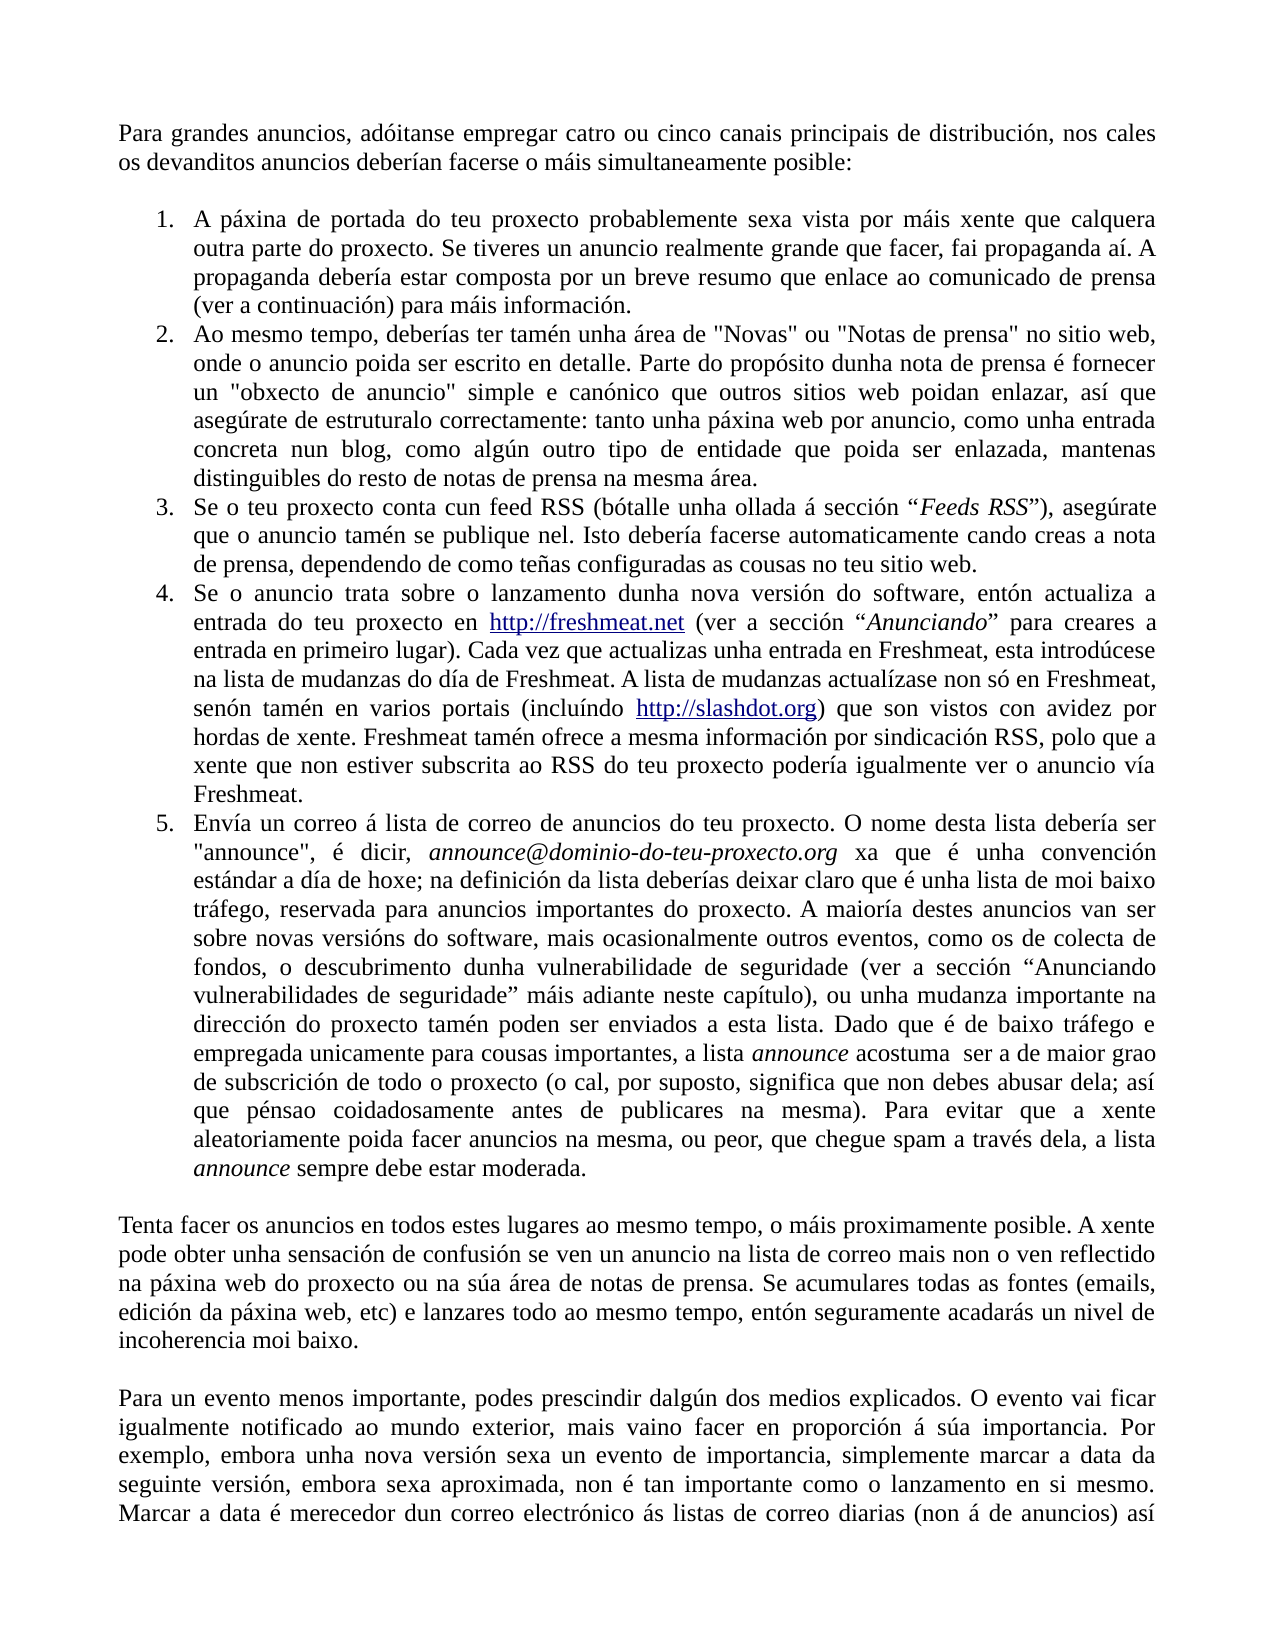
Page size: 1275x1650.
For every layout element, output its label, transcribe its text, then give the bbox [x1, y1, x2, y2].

list A páxina de portada do teu proxecto probablemente sexa vista por máis xente que calquera outra parte do proxecto. Se tiveres un anuncio realmente grande que facer, fai propaganda aí. A propaganda debería estar composta por un breve resumo que enlace ao comunicado de prensa (ver a continuación) para máis información. [156, 204, 1157, 319]
list Se o anuncio trata sobre o lanzamento dunha nova versión do software, entón actualiza a entrada do teu proxecto en http://freshmeat.net (ver a sección “Anunciando” para creares a entrada en primeiro lugar). Cada vez que actualizas unha entrada en Freshmeat, esta introdúcese na lista de mudanzas do día de Freshmeat. A lista de mudanzas actualízase non só en Freshmeat, senón tamén en varios portais (incluíndo http://slashdot.org) que son vistos con avidez por hordas de xente. Freshmeat tamén ofrece a mesma información por sindicación RSS, polo que a xente que non estiver subscrita ao RSS do teu proxecto podería igualmente ver o anuncio vía Freshmeat. [156, 578, 1157, 808]
text Para grandes anuncios, adóitanse empregar catro ou cinco canais principais de distribución, nos cales os devanditos anuncios deberían facerse o máis simultaneamente posible: [118, 118, 1157, 176]
text Para un evento menos importante, podes prescindir dalgún dos medios explicados. O evento vai ficar igualmente notificado ao mundo exterior, mais vaino facer en proporción á súa importancia. Por exemplo, embora unha nova versión sexa un evento de importancia, simplemente marcar a data da seguinte versión, embora sexa aproximada, non é tan importante como o lanzamento en si mesmo. Marcar a data é merecedor dun correo electrónico ás listas de correo diarias (non á de anuncios) así [118, 1383, 1157, 1527]
text Tenta facer os anuncios en todos estes lugares ao mesmo tempo, o máis proximamente posible. A xente pode obter unha sensación de confusión se ven un anuncio na lista de correo mais non o ven reflectido na páxina web do proxecto ou na súa área de notas de prensa. Se acumulares todas as fontes (emails, edición da páxina web, etc) e lanzares todo ao mesmo tempo, entón seguramente acadarás un nivel de incoherencia moi baixo. [118, 1211, 1157, 1354]
list Envía un correo á lista de correo de anuncios do teu proxecto. O nome desta lista debería ser "announce", é dicir, announce@dominio-do-teu-proxecto.org xa que é unha convención estándar a día de hoxe; na definición da lista deberías deixar claro que é unha lista de moi baixo tráfego, reservada para anuncios importantes do proxecto. A maioría destes anuncios van ser sobre novas versións do software, mais ocasionalmente outros eventos, como os de colecta de fondos, o descubrimento dunha vulnerabilidade de seguridade (ver a sección “Anunciando vulnerabilidades de seguridade” máis adiante neste capítulo), ou unha mudanza importante na dirección do proxecto tamén poden ser enviados a esta lista. Dado que é de baixo tráfego e empregada unicamente para cousas importantes, a lista announce acostuma ser a de maior grao de subscrición de todo o proxecto (o cal, por suposto, significa que non debes abusar dela; así que pénsao coidadosamente antes de publicares na mesma). Para evitar que a xente aleatoriamente poida facer anuncios na mesma, ou peor, que chegue spam a través dela, a lista announce sempre debe estar moderada. [156, 808, 1157, 1182]
list Ao mesmo tempo, deberías ter tamén unha área de "Novas" ou "Notas de prensa" no sitio web, onde o anuncio poida ser escrito en detalle. Parte do propósito dunha nota de prensa é fornecer un "obxecto de anuncio" simple e canónico que outros sitios web poidan enlazar, así que asegúrate de estruturalo correctamente: tanto unha páxina web por anuncio, como unha entrada concreta nun blog, como algún outro tipo de entidade que poida ser enlazada, mantenas distinguibles do resto de notas de prensa na mesma área. [156, 319, 1157, 492]
list Se o teu proxecto conta cun feed RSS (bótalle unha ollada á sección “Feeds RSS”), asegúrate que o anuncio tamén se publique nel. Isto debería facerse automaticamente cando creas a nota de prensa, dependendo de como teñas configuradas as cousas no teu sitio web. [156, 492, 1157, 578]
